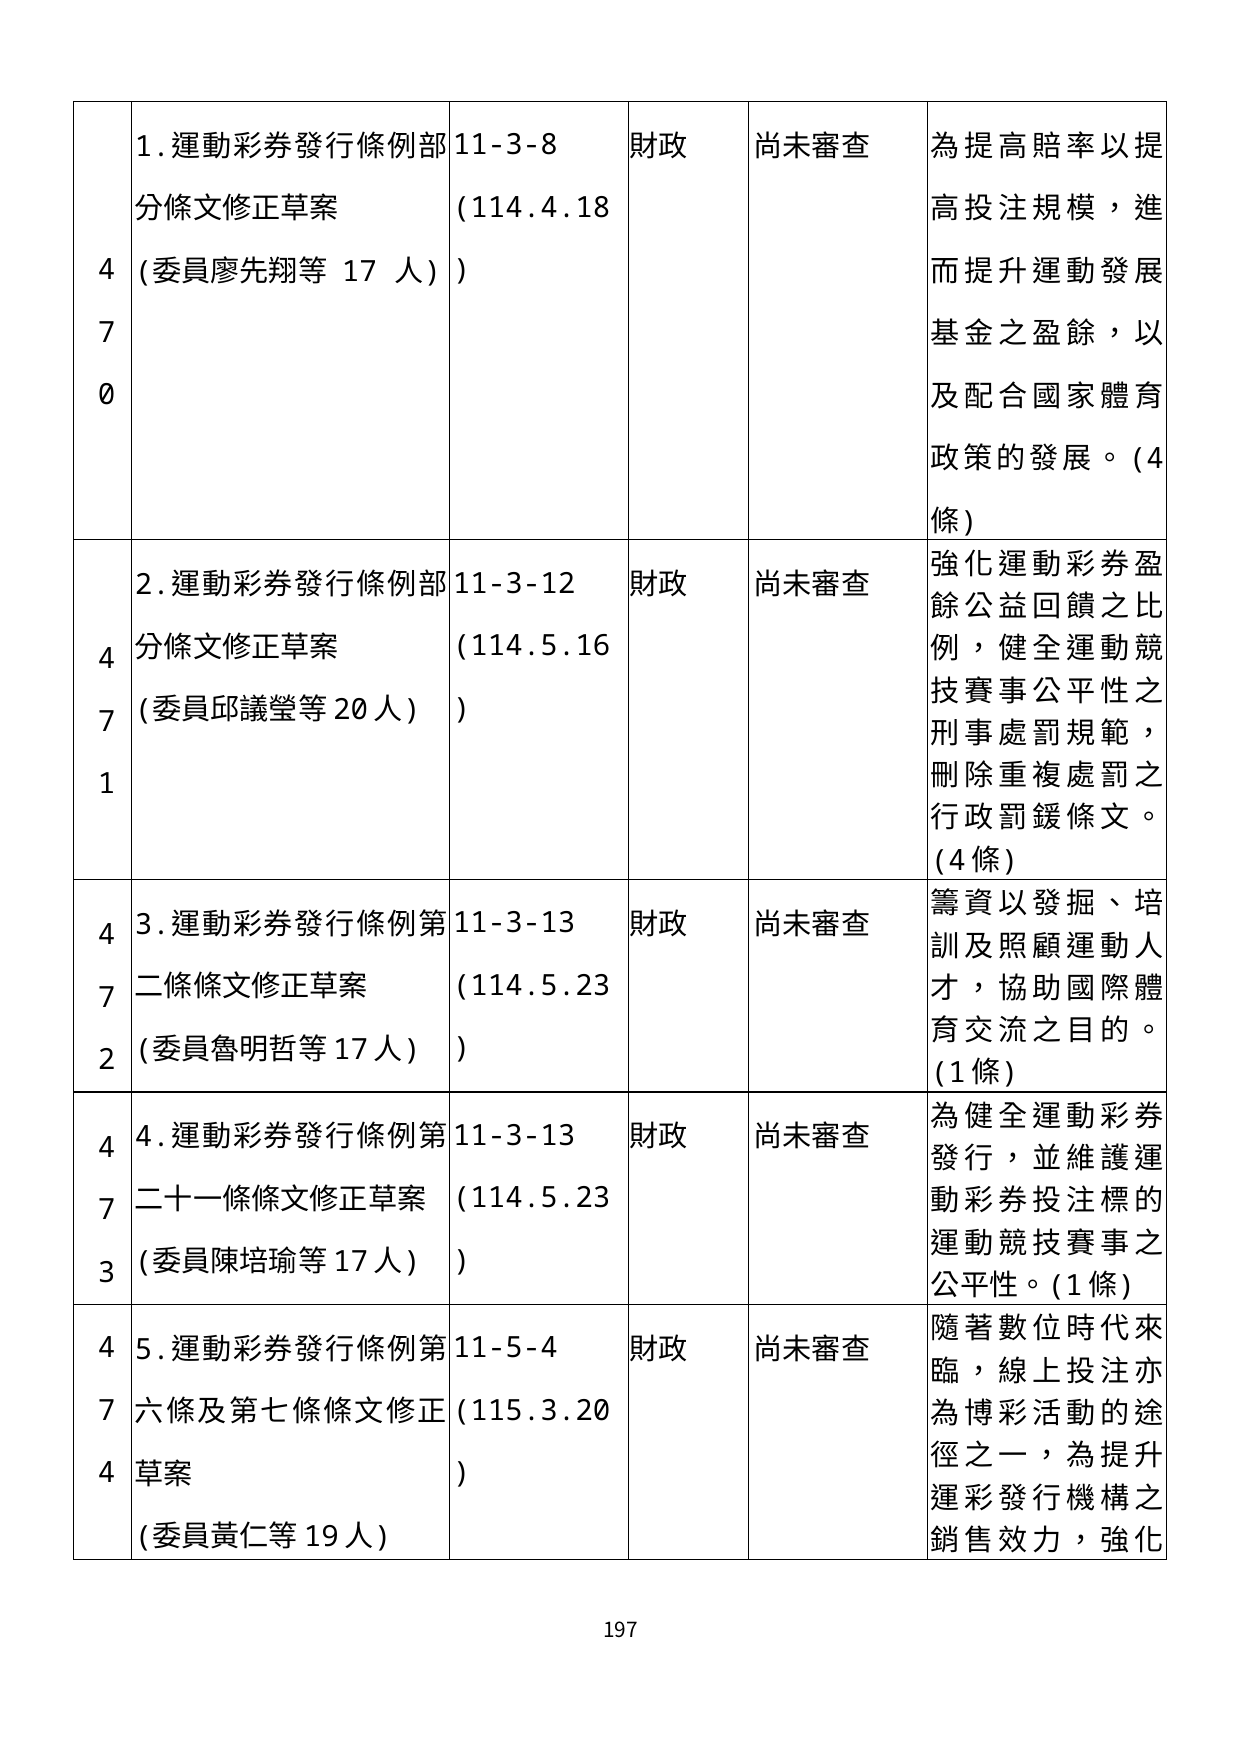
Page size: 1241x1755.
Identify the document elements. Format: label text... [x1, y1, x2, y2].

table_cell 1.運動彩券發行條例部分條文修正草案 (委員廖先翔等 17 人) [132, 102, 449, 539]
table_cell 強化運動彩券盈餘公益回饋之比例，健全運動競技賽事公平性之刑事處罰規範，刪除重複處罰之行政罰鍰條文。(4條) [928, 540, 1166, 879]
table_cell 為提高賠率以提高投注規模，進而提升運動發展基金之盈餘，以及配合國家體育政策的發展。(4條) [928, 102, 1166, 539]
table_cell 尚未審查 [749, 540, 927, 879]
table_cell [74, 1305, 131, 1559]
table_cell 財政 [629, 540, 748, 879]
table_cell 財政 [629, 1093, 748, 1304]
table_cell 尚未審查 [749, 1305, 927, 1559]
table_cell 為健全運動彩券發行，並維護運動彩券投注標的運動競技賽事之公平性。(1條) [928, 1093, 1166, 1304]
table_cell 4.運動彩券發行條例第二十一條條文修正草案 (委員陳培瑜等17人) [132, 1093, 449, 1304]
table_cell 3.運動彩券發行條例第二條條文修正草案 (委員魯明哲等17人) [132, 880, 449, 1091]
table_cell [74, 540, 131, 879]
table_cell 尚未審查 [749, 880, 927, 1091]
table_cell 11-3-13 (114.5.23) [450, 1093, 628, 1304]
table_cell 籌資以發掘、培訓及照顧運動人才，協助國際體育交流之目的。(1條) [928, 880, 1166, 1091]
table_cell 11-3-13 (114.5.23) [450, 880, 628, 1091]
table_cell [74, 102, 131, 539]
table_cell 財政 [629, 1305, 748, 1559]
table_cell 5.運動彩券發行條例第六條及第七條條文修正草案 (委員黃仁等19人) [132, 1305, 449, 1559]
table_cell [74, 880, 131, 1091]
table_cell 11-5-4 (115.3.20) [450, 1305, 628, 1559]
table_cell 財政 [629, 880, 748, 1091]
table_cell 尚未審查 [749, 1093, 927, 1304]
table_cell 隨著數位時代來臨，線上投注亦為博彩活動的途徑之一，為提升運彩發行機構之銷售效力，強化 [928, 1305, 1166, 1559]
table_cell 財政 [629, 102, 748, 539]
table_cell [74, 1093, 131, 1304]
table_cell 11-3-8 (114.4.18) [450, 102, 628, 539]
table_cell 尚未審查 [749, 102, 927, 539]
table_cell 2.運動彩券發行條例部分條文修正草案 (委員邱議瑩等20人) [132, 540, 449, 879]
table_cell 11-3-12 (114.5.16) [450, 540, 628, 879]
